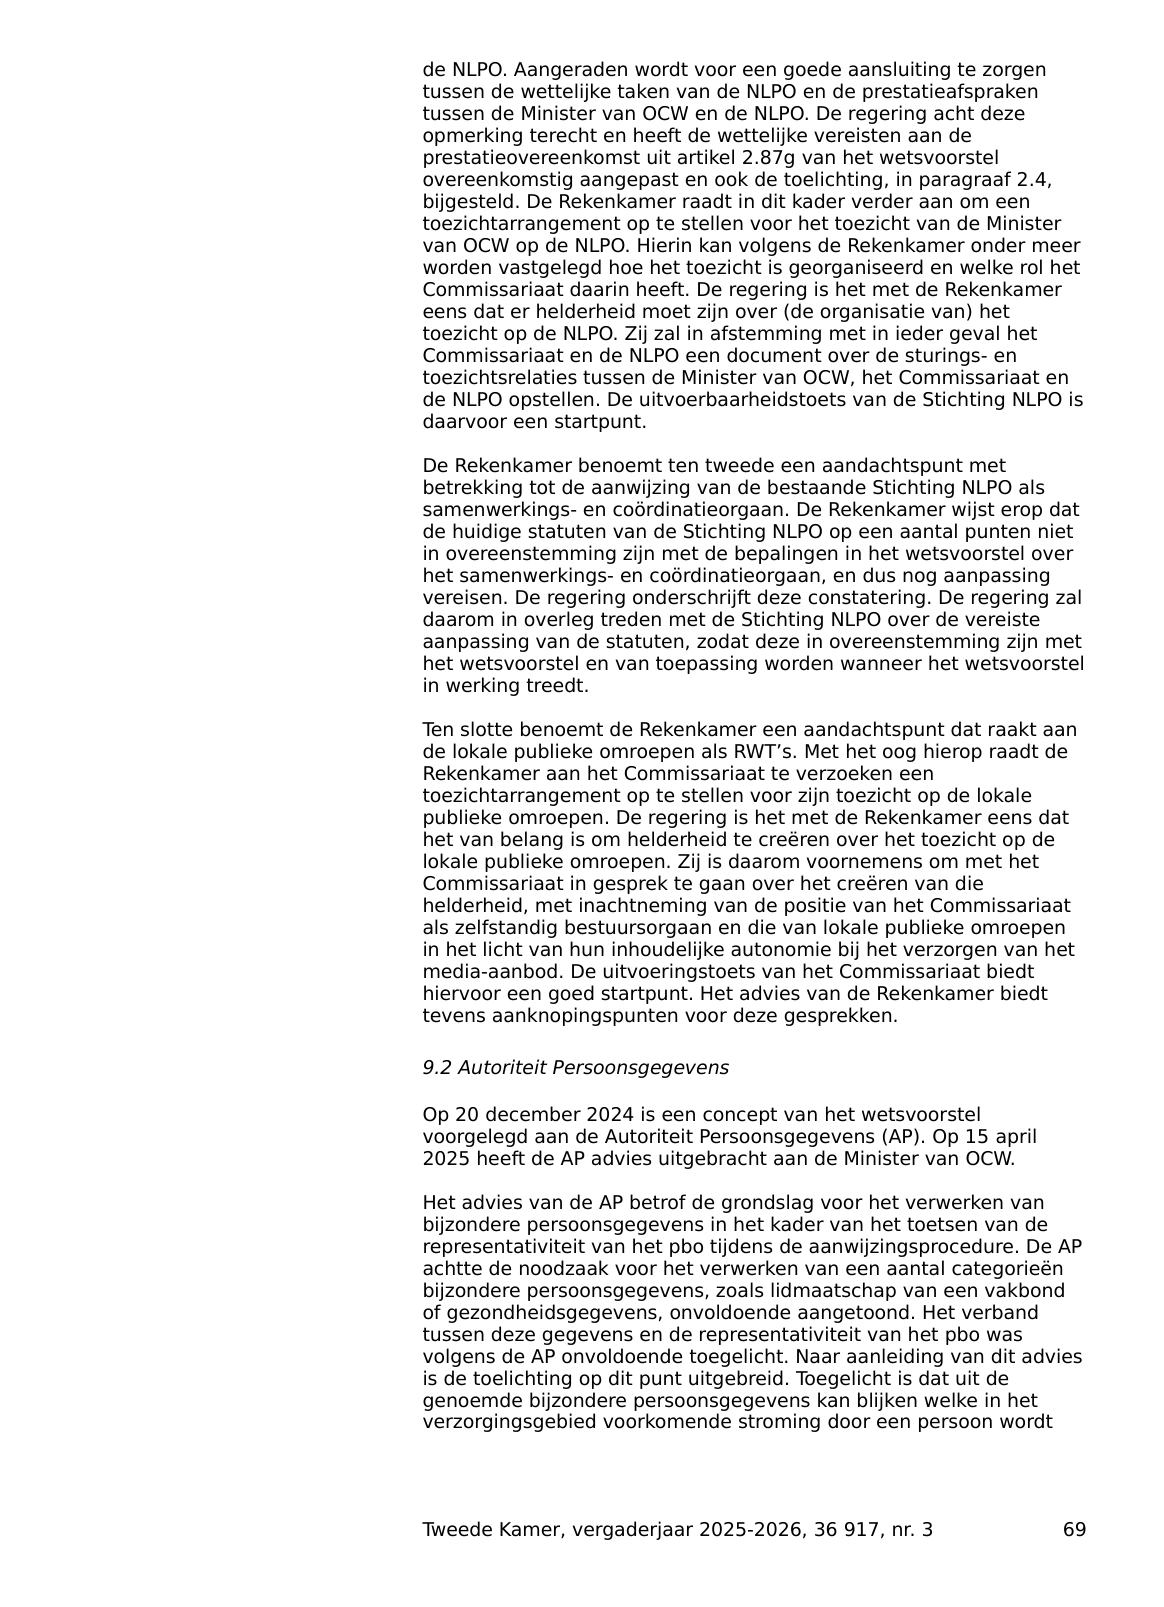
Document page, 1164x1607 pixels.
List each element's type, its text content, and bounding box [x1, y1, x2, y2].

text Het advies van de AP betrof de grondslag voor het verwerken van bijzondere persoonsgegevens in het kader van het toetsen van de representativiteit van het pbo tijdens de aanwijzingsprocedure. De AP achtte de noodzaak voor het verwerken van een aantal categorieën bijzondere persoonsgegevens, zoals lidmaatschap van een vakbond of gezondheidsgegevens, onvoldoende aangetoond. Het verband tussen deze gegevens en de representativiteit van het pbo was volgens de AP onvoldoende toegelicht. Naar aanleiding van dit advies is de toelichting op dit punt uitgebreid. Toegelicht is dat uit de genoemde bijzondere persoonsgegevens kan blijken welke in het verzorgingsgebied voorkomende stroming door een persoon wordt [422, 1192, 1087, 1433]
text Ten slotte benoemt de Rekenkamer een aandachtspunt dat raakt aan de lokale publieke omroepen als RWT’s. Met het oog hierop raadt de Rekenkamer aan het Commissariaat te verzoeken een toezichtarrangement op te stellen voor zijn toezicht op de lokale publieke omroepen. De regering is het met de Rekenkamer eens dat het van belang is om helderheid te creëren over het toezicht op de lokale publieke omroepen. Zij is daarom voornemens om met het Commissariaat in gesprek te gaan over het creëren van die helderheid, met inachtneming van de positie van het Commissariaat als zelfstandig bestuursorgaan en die van lokale publieke omroepen in het licht van hun inhoudelijke autonomie bij het verzorgen van het media-aanbod. De uitvoeringstoets van het Commissariaat biedt hiervoor een goed startpunt. Het advies van de Rekenkamer biedt tevens aanknopingspunten voor deze gesprekken. [422, 719, 1087, 1027]
subtitle 9.2 Autoriteit Persoonsgegevens [422, 1057, 1087, 1078]
text De Rekenkamer benoemt ten tweede een aandachtspunt met betrekking tot de aanwijzing van de bestaande Stichting NLPO als samenwerkings- en coördinatieorgaan. De Rekenkamer wijst erop dat de huidige statuten van de Stichting NLPO op een aantal punten niet in overeenstemming zijn met de bepalingen in het wetsvoorstel over het samenwerkings- en coördinatieorgaan, en dus nog aanpassing vereisen. De regering onderschrijft deze constatering. De regering zal daarom in overleg treden met de Stichting NLPO over de vereiste aanpassing van de statuten, zodat deze in overeenstemming zijn met het wetsvoorstel en van toepassing worden wanneer het wetsvoorstel in werking treedt. [422, 455, 1087, 697]
text Op 20 december 2024 is een concept van het wetsvoorstel voorgelegd aan de Autoriteit Persoonsgegevens (AP). Op 15 april 2025 heeft de AP advies uitgebracht aan de Minister van OCW. [422, 1103, 1087, 1169]
text de NLPO. Aangeraden wordt voor een goede aansluiting te zorgen tussen de wettelijke taken van de NLPO en de prestatieafspraken tussen de Minister van OCW en de NLPO. De regering acht deze opmerking terecht en heeft de wettelijke vereisten aan de prestatieovereenkomst uit artikel 2.87g van het wetsvoorstel overeenkomstig aangepast en ook de toelichting, in paragraaf 2.4, bijgesteld. De Rekenkamer raadt in dit kader verder aan om een toezichtarrangement op te stellen voor het toezicht van de Minister van OCW op de NLPO. Hierin kan volgens de Rekenkamer onder meer worden vastgelegd hoe het toezicht is georganiseerd en welke rol het Commissariaat daarin heeft. De regering is het met de Rekenkamer eens dat er helderheid moet zijn over (de organisatie van) het toezicht op de NLPO. Zij zal in afstemming met in ieder geval het Commissariaat en de NLPO een document over de sturings- en toezichtsrelaties tussen de Minister van OCW, het Commissariaat en de NLPO opstellen. De uitvoerbaarheidstoets van de Stichting NLPO is daarvoor een startpunt. [422, 59, 1087, 433]
